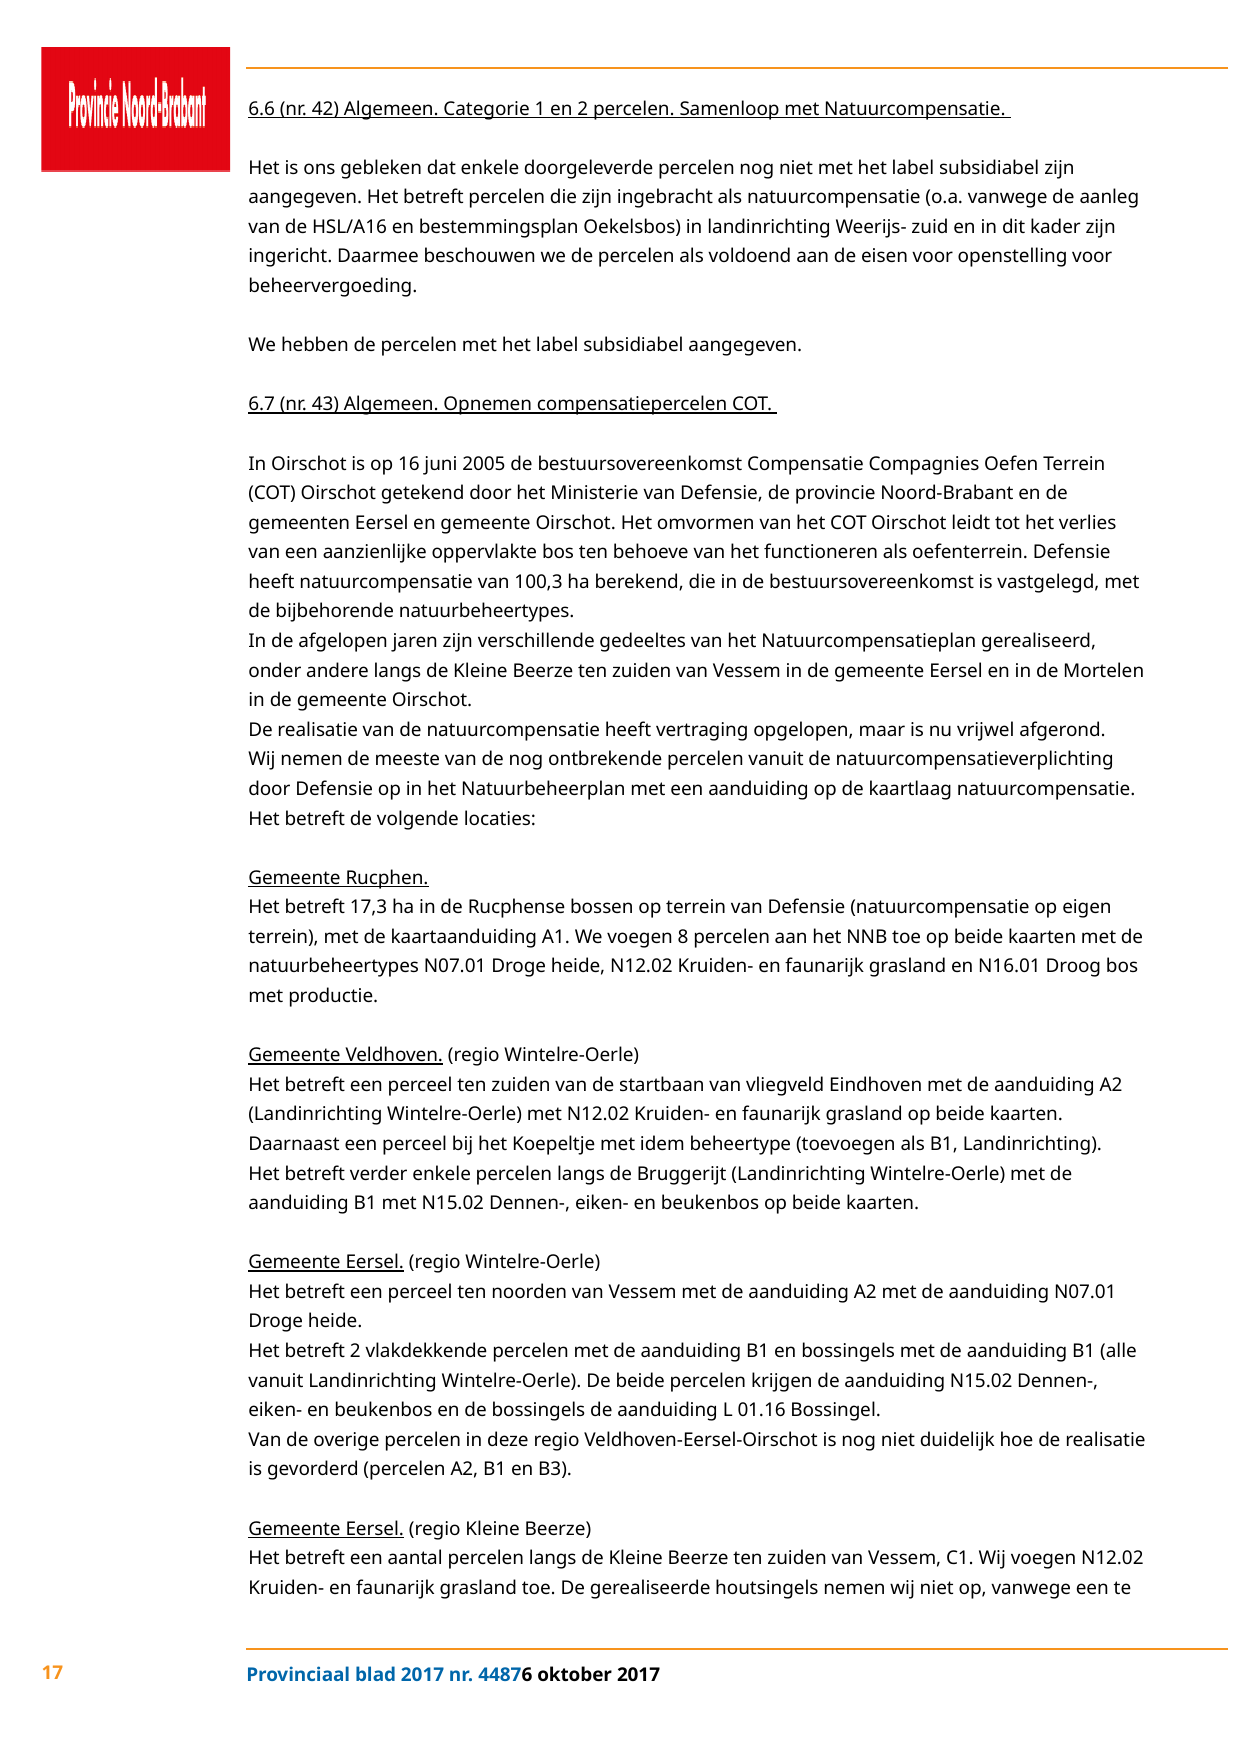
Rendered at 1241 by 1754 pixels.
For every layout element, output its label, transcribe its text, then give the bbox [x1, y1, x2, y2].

text Gemeente Veldhoven. (regio Wintelre-Oerle) [248, 1041, 1152, 1067]
text Het betreft de volgende locaties: [248, 805, 1152, 831]
text Het betreft een perceel ten zuiden van de startbaan van vliegveld Eindhoven met de aanduiding A2 (Landinrichting Wintelre-Oerle) met N12.02 Kruiden- en faunarijk grasland op beide kaarten. Daarnaast een perceel bij het Koepeltje met idem beheertype (toevoegen als B1, Landinrichting). [248, 1071, 1152, 1156]
text Van de overige percelen in deze regio Veldhoven-Eersel-Oirschot is nog niet duidelijk hoe de realisatie is gevorderd (percelen A2, B1 en B3). [248, 1426, 1152, 1481]
text Het betreft 17,3 ha in de Rucphense bossen op terrein van Defensie (natuurcompensatie op eigen terrein), met de kaartaanduiding A1. We voegen 8 percelen aan het NNB toe op beide kaarten met de natuurbeheertypes N07.01 Droge heide, N12.02 Kruiden- en faunarijk grasland en N16.01 Droog bos met productie. [248, 893, 1152, 1008]
text Het betreft een aantal percelen langs de Kleine Beerze ten zuiden van Vessem, C1. Wij voegen N12.02 Kruiden- en faunarijk grasland toe. De gerealiseerde houtsingels nemen wij niet op, vanwege een te [248, 1544, 1152, 1600]
picture [41, 47, 231, 172]
text Het is ons gebleken dat enkele doorgeleverde percelen nog niet met het label subsidiabel zijn aangegeven. Het betreft percelen die zijn ingebracht als natuurcompensatie (o.a. vanwege de aanleg van de HSL/A16 en bestemmingsplan Oekelsbos) in landinrichting Weerijs- zuid en in dit kader zijn ingericht. Daarmee beschouwen we de percelen als voldoend aan de eisen voor openstelling voor beheervergoeding. [248, 154, 1152, 298]
text De realisatie van de natuurcompensatie heeft vertraging opgelopen, maar is nu vrijwel afgerond. [248, 716, 1152, 742]
text Het betreft een perceel ten noorden van Vessem met de aanduiding A2 met de aanduiding N07.01 Droge heide. [248, 1278, 1152, 1333]
text 6.7 (nr. 43) Algemeen. Opnemen compensatiepercelen COT. [248, 391, 1152, 416]
text In Oirschot is op 16 juni 2005 de bestuursovereenkomst Compensatie Compagnies Oefen Terrein (COT) Oirschot getekend door het Ministerie van Defensie, de provincie Noord-Brabant en de gemeenten Eersel en gemeente Oirschot. Het omvormen van het COT Oirschot leidt tot het verlies van een aanzienlijke oppervlakte bos ten behoeve van het functioneren als oefenterrein. Defensie heeft natuurcompensatie van 100,3 ha berekend, die in de bestuursovereenkomst is vastgelegd, met de bijbehorende natuurbeheertypes. [248, 450, 1152, 623]
text Gemeente Eersel. (regio Wintelre-Oerle) [248, 1248, 1152, 1274]
text In de afgelopen jaren zijn verschillende gedeeltes van het Natuurcompensatieplan gerealiseerd, onder andere langs de Kleine Beerze ten zuiden van Vessem in de gemeente Eersel en in de Mortelen in de gemeente Oirschot. [248, 627, 1152, 712]
text We hebben de percelen met het label subsidiabel aangegeven. [248, 331, 1152, 357]
text Het betreft 2 vlakdekkende percelen met de aanduiding B1 en bossingels met de aanduiding B1 (alle vanuit Landinrichting Wintelre-Oerle). De beide percelen krijgen de aanduiding N15.02 Dennen-, eiken- en beukenbos en de bossingels de aanduiding L 01.16 Bossingel. [248, 1337, 1152, 1422]
text Wij nemen de meeste van de nog ontbrekende percelen vanuit de natuurcompensatieverplichting door Defensie op in het Natuurbeheerplan met een aanduiding op de kaartlaag natuurcompensatie. [248, 746, 1152, 801]
text 6.6 (nr. 42) Algemeen. Categorie 1 en 2 percelen. Samenloop met Natuurcompensatie. [248, 95, 1152, 121]
text Gemeente Eersel. (regio Kleine Beerze) [248, 1515, 1152, 1541]
text Gemeente Rucphen. [248, 864, 1152, 890]
text Het betreft verder enkele percelen langs de Bruggerijt (Landinrichting Wintelre-Oerle) met de aanduiding B1 met N15.02 Dennen-, eiken- en beukenbos op beide kaarten. [248, 1160, 1152, 1215]
